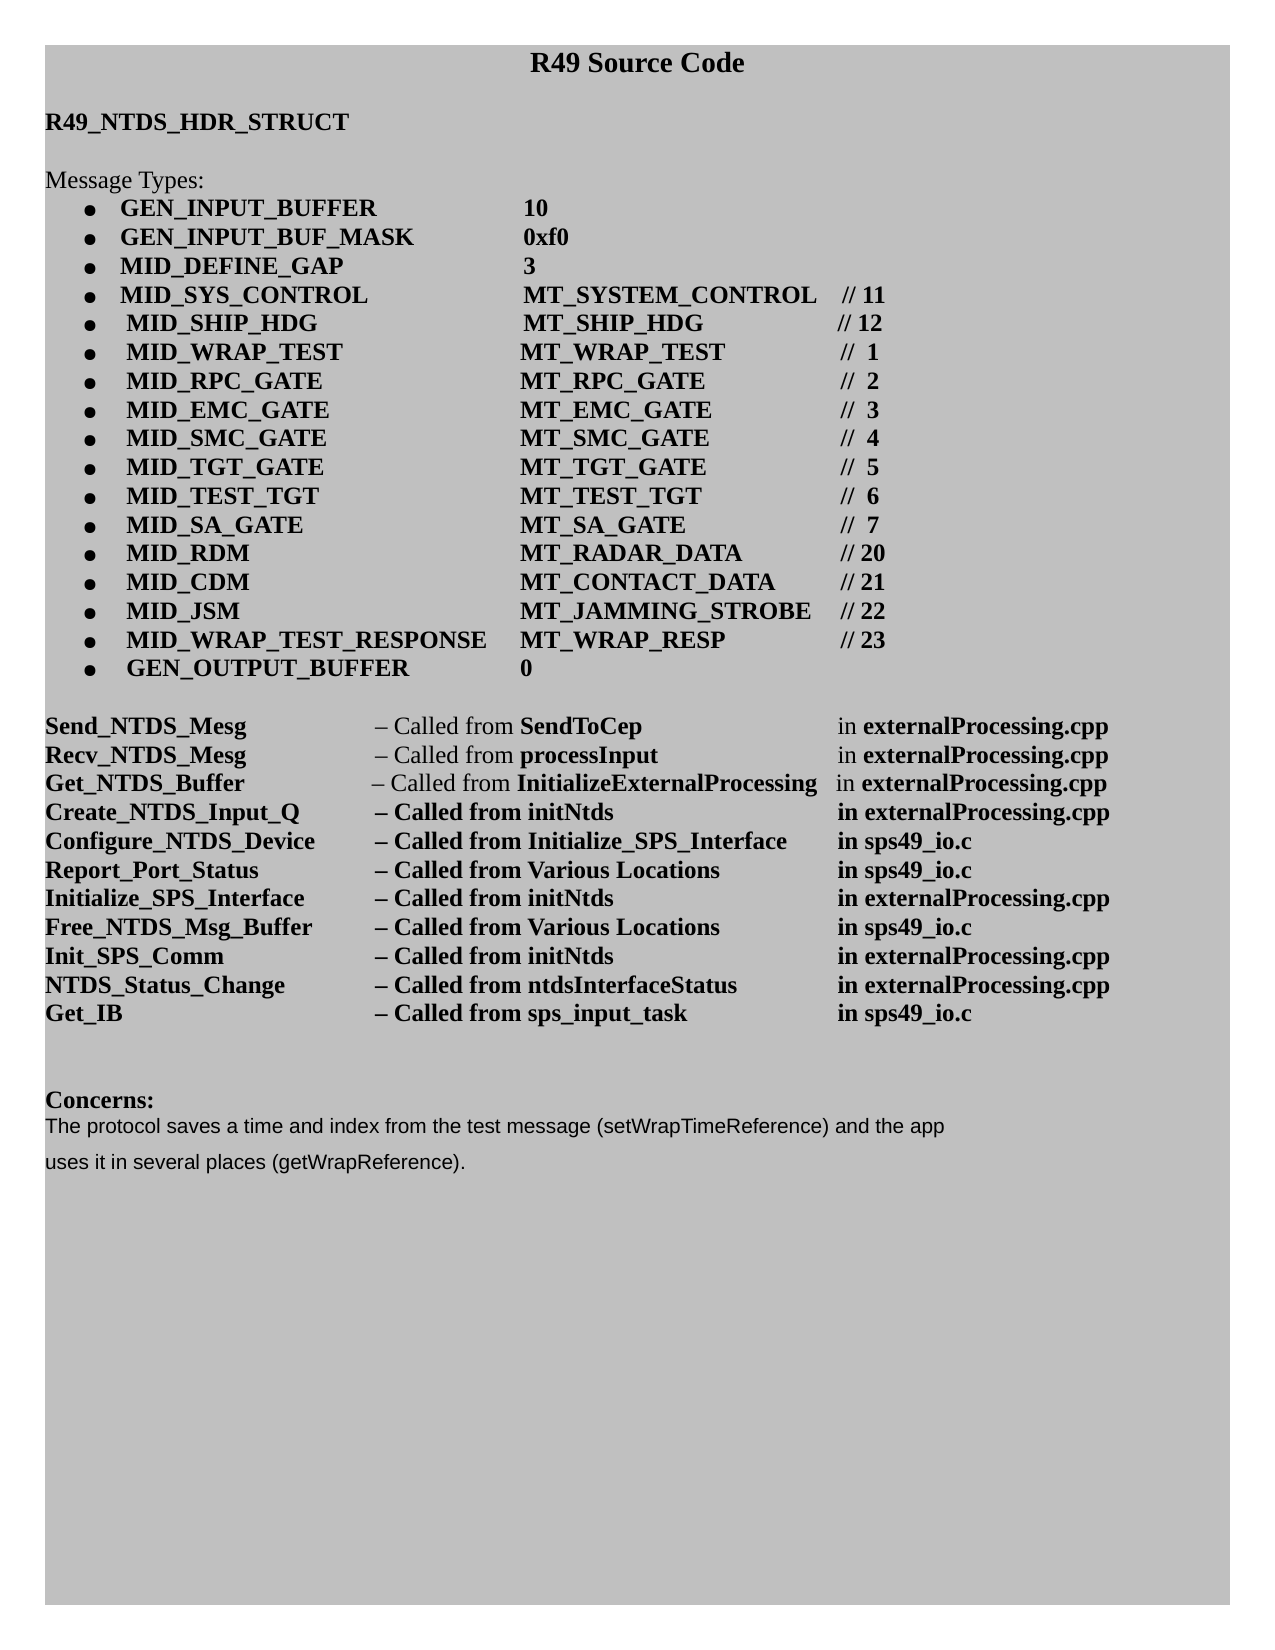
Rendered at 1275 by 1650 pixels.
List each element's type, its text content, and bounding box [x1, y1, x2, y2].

list MID_JSM MT_JAMMING_STROBE // 22 [82, 596, 1230, 625]
text Message Types: [45, 165, 1230, 193]
list GEN_INPUT_BUF_MASK 0xf0 [82, 222, 1230, 251]
list MID_CDM MT_CONTACT_DATA // 21 [82, 567, 1230, 596]
text R49 Source Code [45, 45, 1230, 78]
text R49_NTDS_HDR_STRUCT [45, 107, 1230, 136]
text Recv_NTDS_Mesg – Called from processInput in externalProcessing.cpp [45, 740, 1230, 768]
text Free_NTDS_Msg_Buffer – Called from Various Locations in sps49_io.c [45, 912, 1230, 941]
text uses it in several places (getWrapReference). [45, 1150, 1230, 1174]
list GEN_INPUT_BUFFER 10 [82, 193, 1230, 222]
text Configure_NTDS_Device – Called from Initialize_SPS_Interface in sps49_io.c [45, 826, 1230, 855]
list MID_WRAP_TEST_RESPONSE MT_WRAP_RESP // 23 [82, 625, 1230, 653]
list MID_SHIP_HDG MT_SHIP_HDG // 12 [82, 308, 1230, 337]
list MID_TEST_TGT MT_TEST_TGT // 6 [82, 481, 1230, 510]
list MID_EMC_GATE MT_EMC_GATE // 3 [82, 395, 1230, 423]
text NTDS_Status_Change – Called from ntdsInterfaceStatus in externalProcessing.cpp [45, 970, 1230, 998]
text Concerns: [45, 1085, 1230, 1113]
list MID_SYS_CONTROL MT_SYSTEM_CONTROL // 11 [82, 280, 1230, 308]
text Initialize_SPS_Interface – Called from initNtds in externalProcessing.cpp [45, 883, 1230, 912]
list MID_SMC_GATE MT_SMC_GATE // 4 [82, 423, 1230, 452]
text Get_NTDS_Buffer – Called from InitializeExternalProcessing in externalProcessing.cpp [45, 768, 1230, 797]
list MID_TGT_GATE MT_TGT_GATE // 5 [82, 452, 1230, 481]
list MID_SA_GATE MT_SA_GATE // 7 [82, 510, 1230, 538]
list MID_DEFINE_GAP 3 [82, 251, 1230, 280]
list MID_RDM MT_RADAR_DATA // 20 [82, 538, 1230, 567]
text Create_NTDS_Input_Q – Called from initNtds in externalProcessing.cpp [45, 797, 1230, 826]
text Send_NTDS_Mesg – Called from SendToCep in externalProcessing.cpp [45, 711, 1230, 740]
list MID_WRAP_TEST MT_WRAP_TEST // 1 [82, 337, 1230, 366]
text The protocol saves a time and index from the test message (setWrapTimeReference) and the app [45, 1113, 1230, 1137]
text Init_SPS_Comm – Called from initNtds in externalProcessing.cpp [45, 941, 1230, 970]
text Get_IB – Called from sps_input_task in sps49_io.c [45, 998, 1230, 1027]
list MID_RPC_GATE MT_RPC_GATE // 2 [82, 366, 1230, 395]
text Report_Port_Status – Called from Various Locations in sps49_io.c [45, 855, 1230, 883]
list GEN_OUTPUT_BUFFER 0 [82, 653, 1230, 682]
